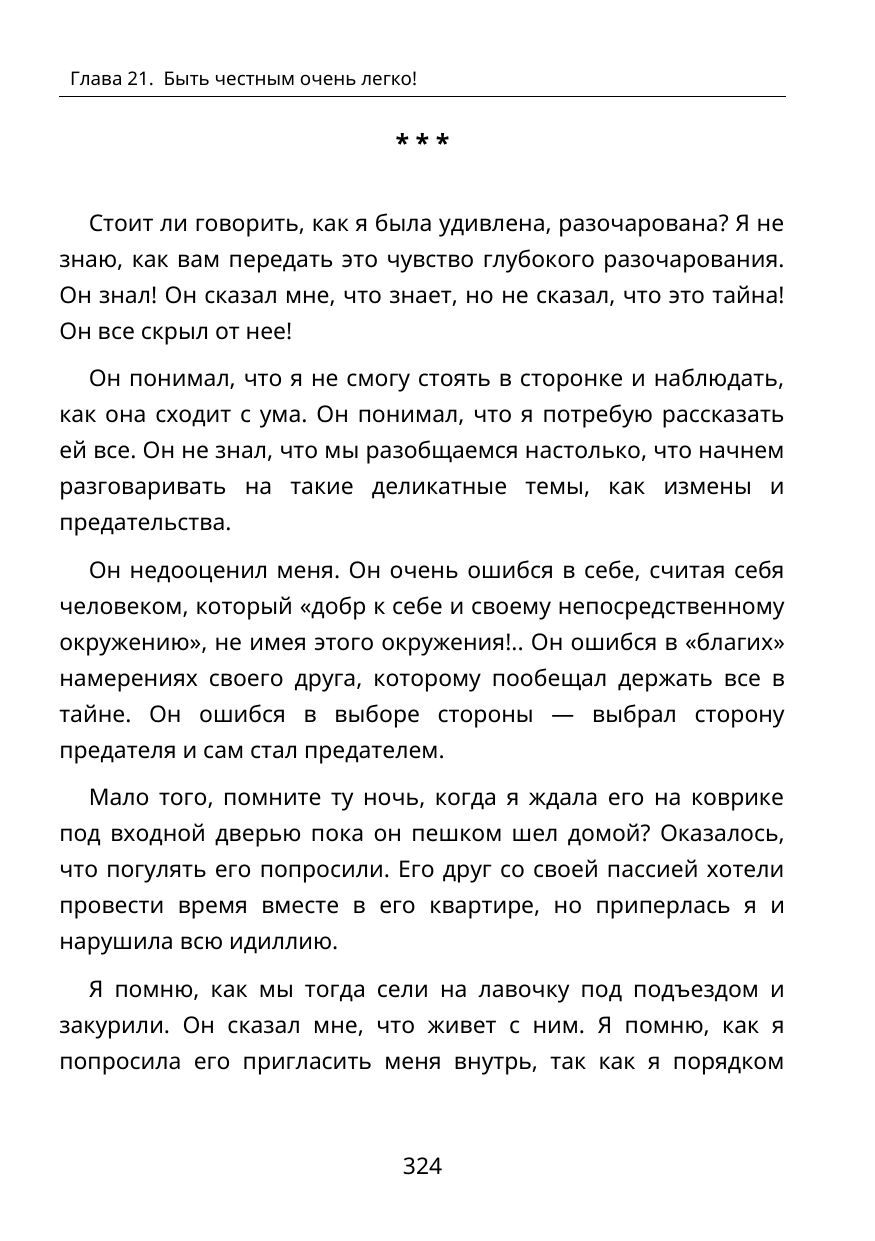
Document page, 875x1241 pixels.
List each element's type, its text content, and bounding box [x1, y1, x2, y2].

text Он понимал, что я не смогу стоять в сторонке и наблюдать, как она сходит с ума. Он понимал, что я потребую рассказать ей все. Он не знал, что мы разобщаемся настолько, что начнем разговаривать на такие деликатные темы, как измены и предательства. [59, 362, 786, 537]
text Стоит ли говорить, как я была удивлена, разочарована? Я не знаю, как вам передать это чувство глубокого разочарования. Он знал! Он сказал мне, что знает, но не сказал, что это тайна! Он все скрыл от нее! [59, 207, 786, 346]
text Мало того, помните ту ночь, когда я ждала его на коврике под входной дверью пока он пешком шел домой? Оказалось, что погулять его попросили. Его друг со своей пассией хотели провести время вместе в его квартире, но приперлась я и нарушила всю идиллию. [59, 781, 786, 956]
text Он недооценил меня. Он очень ошибся в себе, считая себя человеком, который «добр к себе и своему непосредственному окружению», не имея этого окружения!.. Он ошибся в «благих» намерениях своего друга, которому пообещал держать все в тайне. Он ошибся в выборе стороны — выбрал сторону предателя и сам стал предателем. [59, 554, 786, 765]
text Я помню, как мы тогда сели на лавочку под подъездом и закурили. Он сказал мне, что живет с ним. Я помню, как я попросила его пригласить меня внутрь, так как я порядком [59, 973, 786, 1076]
subtitle * * * [59, 126, 786, 160]
